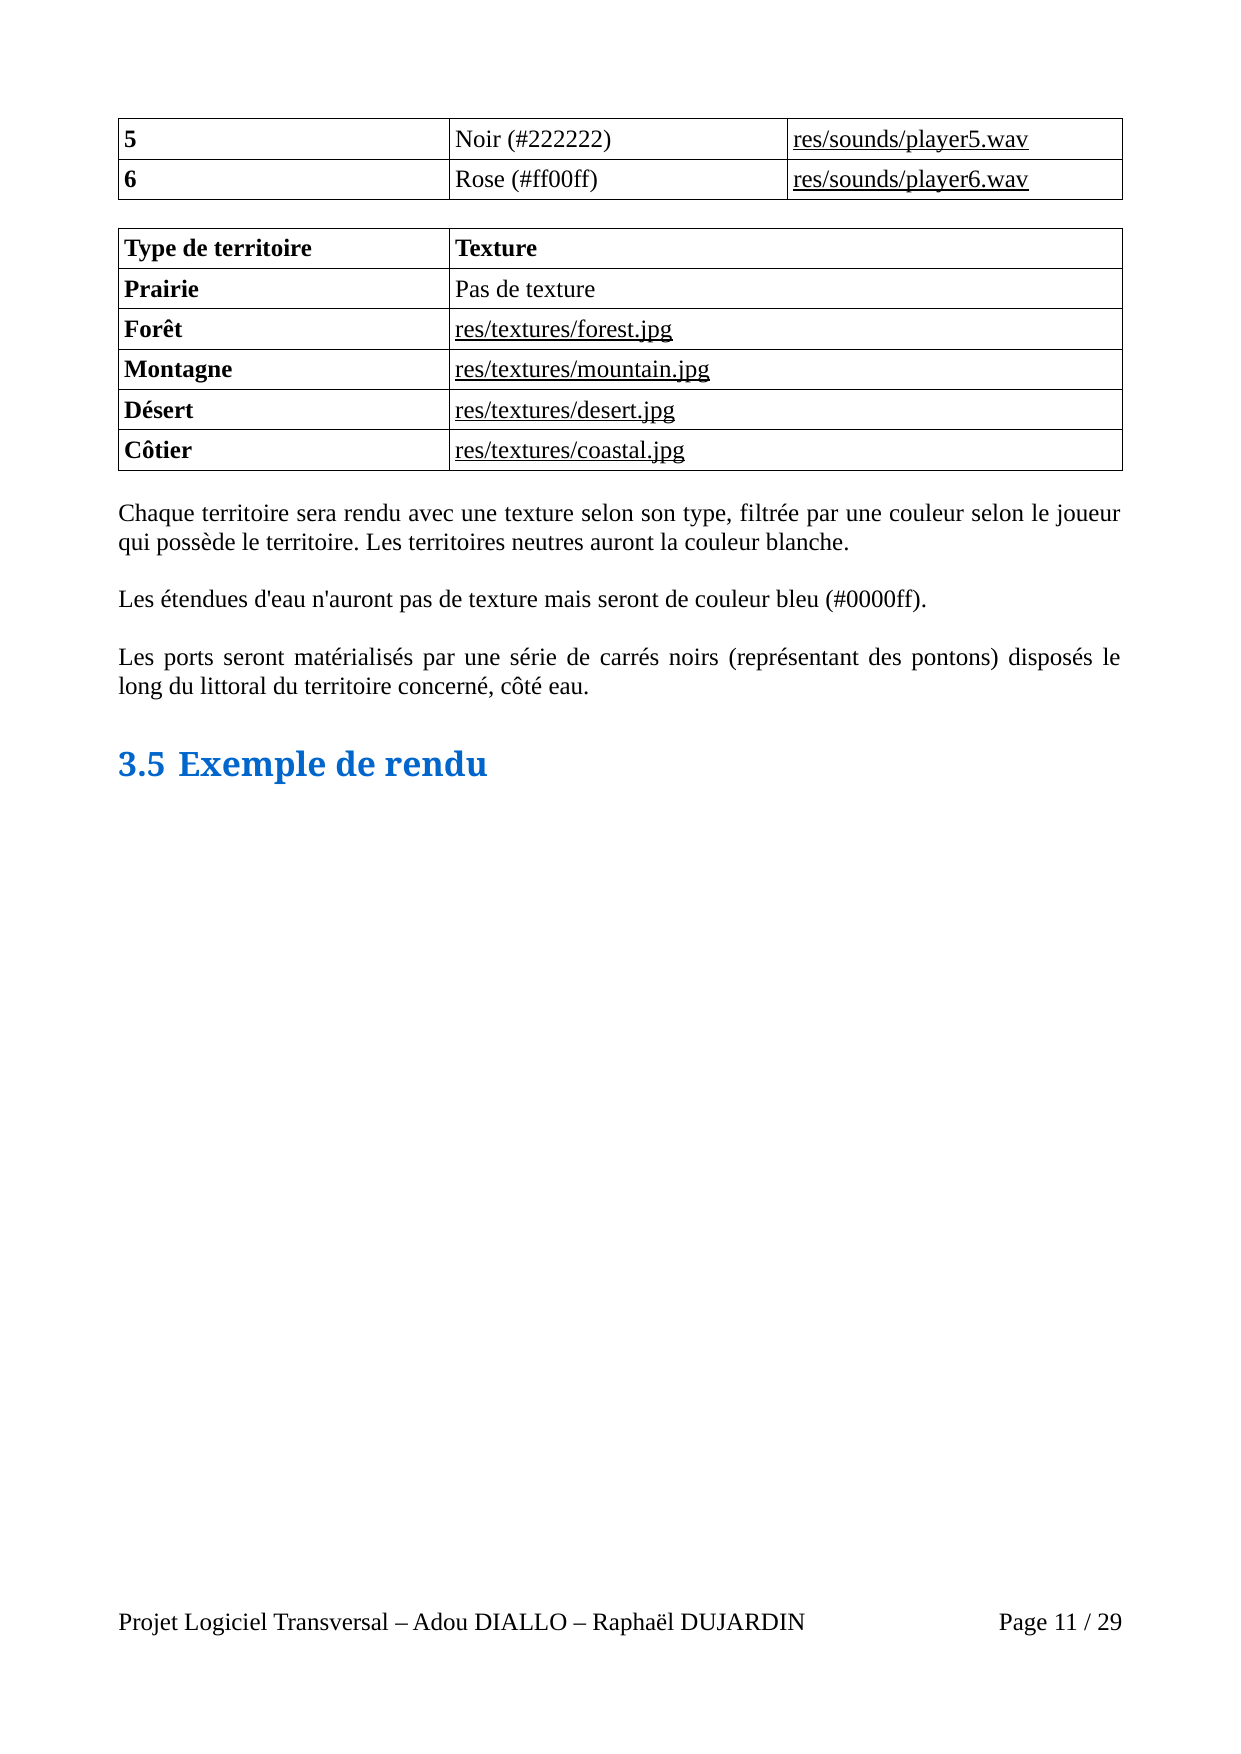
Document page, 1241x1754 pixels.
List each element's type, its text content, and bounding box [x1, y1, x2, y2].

subtitle Exemple de rendu [118, 741, 1122, 787]
table_cell 6 [119, 160, 449, 199]
text Les étendues d'eau n'auront pas de texture mais seront de couleur bleu (#0000ff). [118, 584, 1122, 613]
table_header Type de territoire [119, 229, 449, 268]
table_cell res/textures/desert.jpg [450, 390, 1122, 429]
table_cell res/textures/forest.jpg [450, 309, 1122, 348]
table_cell Montagne [119, 350, 449, 389]
table_cell res/textures/mountain.jpg [450, 350, 1122, 389]
table_cell Forêt [119, 309, 449, 348]
table_cell Noir (#222222) [450, 119, 787, 158]
table_cell res/sounds/player6.wav [788, 160, 1122, 199]
table_cell Pas de texture [450, 269, 1122, 308]
table_header Texture [450, 229, 1122, 268]
table_cell res/textures/coastal.jpg [450, 430, 1122, 469]
text Les ports seront matérialisés par une série de carrés noirs (représentant des pontons) disposés le long du littoral du territoire concerné, côté eau. [118, 642, 1122, 699]
table_cell Désert [119, 390, 449, 429]
table_cell 5 [119, 119, 449, 158]
table_cell res/sounds/player5.wav [788, 119, 1122, 158]
table_cell Rose (#ff00ff) [450, 160, 787, 199]
text Chaque territoire sera rendu avec une texture selon son type, filtrée par une couleur selon le joueur qui possède le territoire. Les territoires neutres auront la couleur blanche. [118, 498, 1122, 556]
table_cell Côtier [119, 430, 449, 469]
table_cell Prairie [119, 269, 449, 308]
